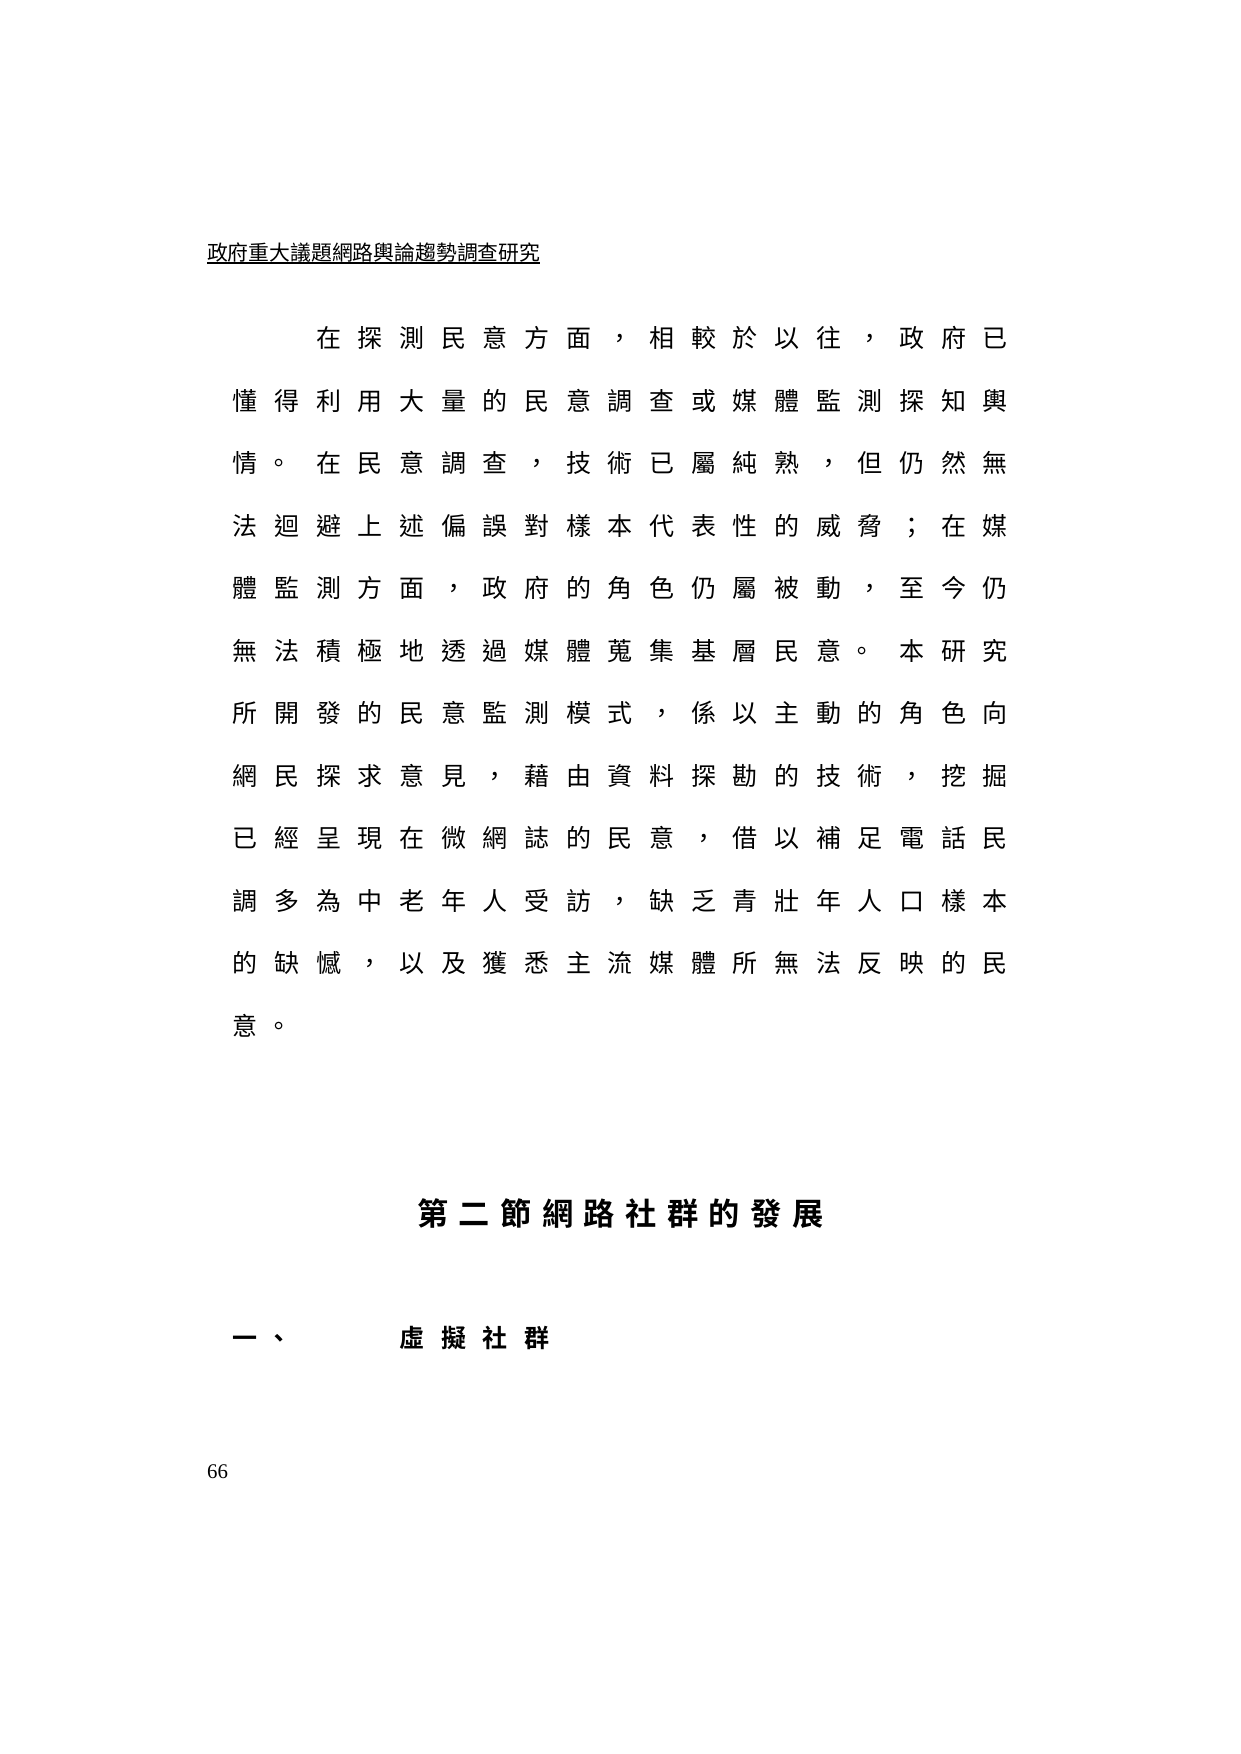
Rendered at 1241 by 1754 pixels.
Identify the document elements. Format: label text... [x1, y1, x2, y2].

text 在探測民意方面，相較於以往，政府已懂得利用大量的民意調查或媒體監測探知輿情。在民意調查，技術已屬純熟，但仍然無法迴避上述偏誤對樣本代表性的威脅；在媒體監測方面，政府的角色仍屬被動，至今仍無法積極地透過媒體蒐集基層民意。本研究所開發的民意監測模式，係以主動的角色向網民探求意見，藉由資料探勘的技術，挖掘已經呈現在微網誌的民意，借以補足電話民調多為中老年人受訪，缺乏青壯年人口樣本的缺憾，以及獲悉主流媒體所無法反映的民意。 [224, 295, 1016, 1045]
list 網路社群的發展 [224, 1170, 1016, 1233]
list 虛擬社群 [224, 1295, 1016, 1358]
